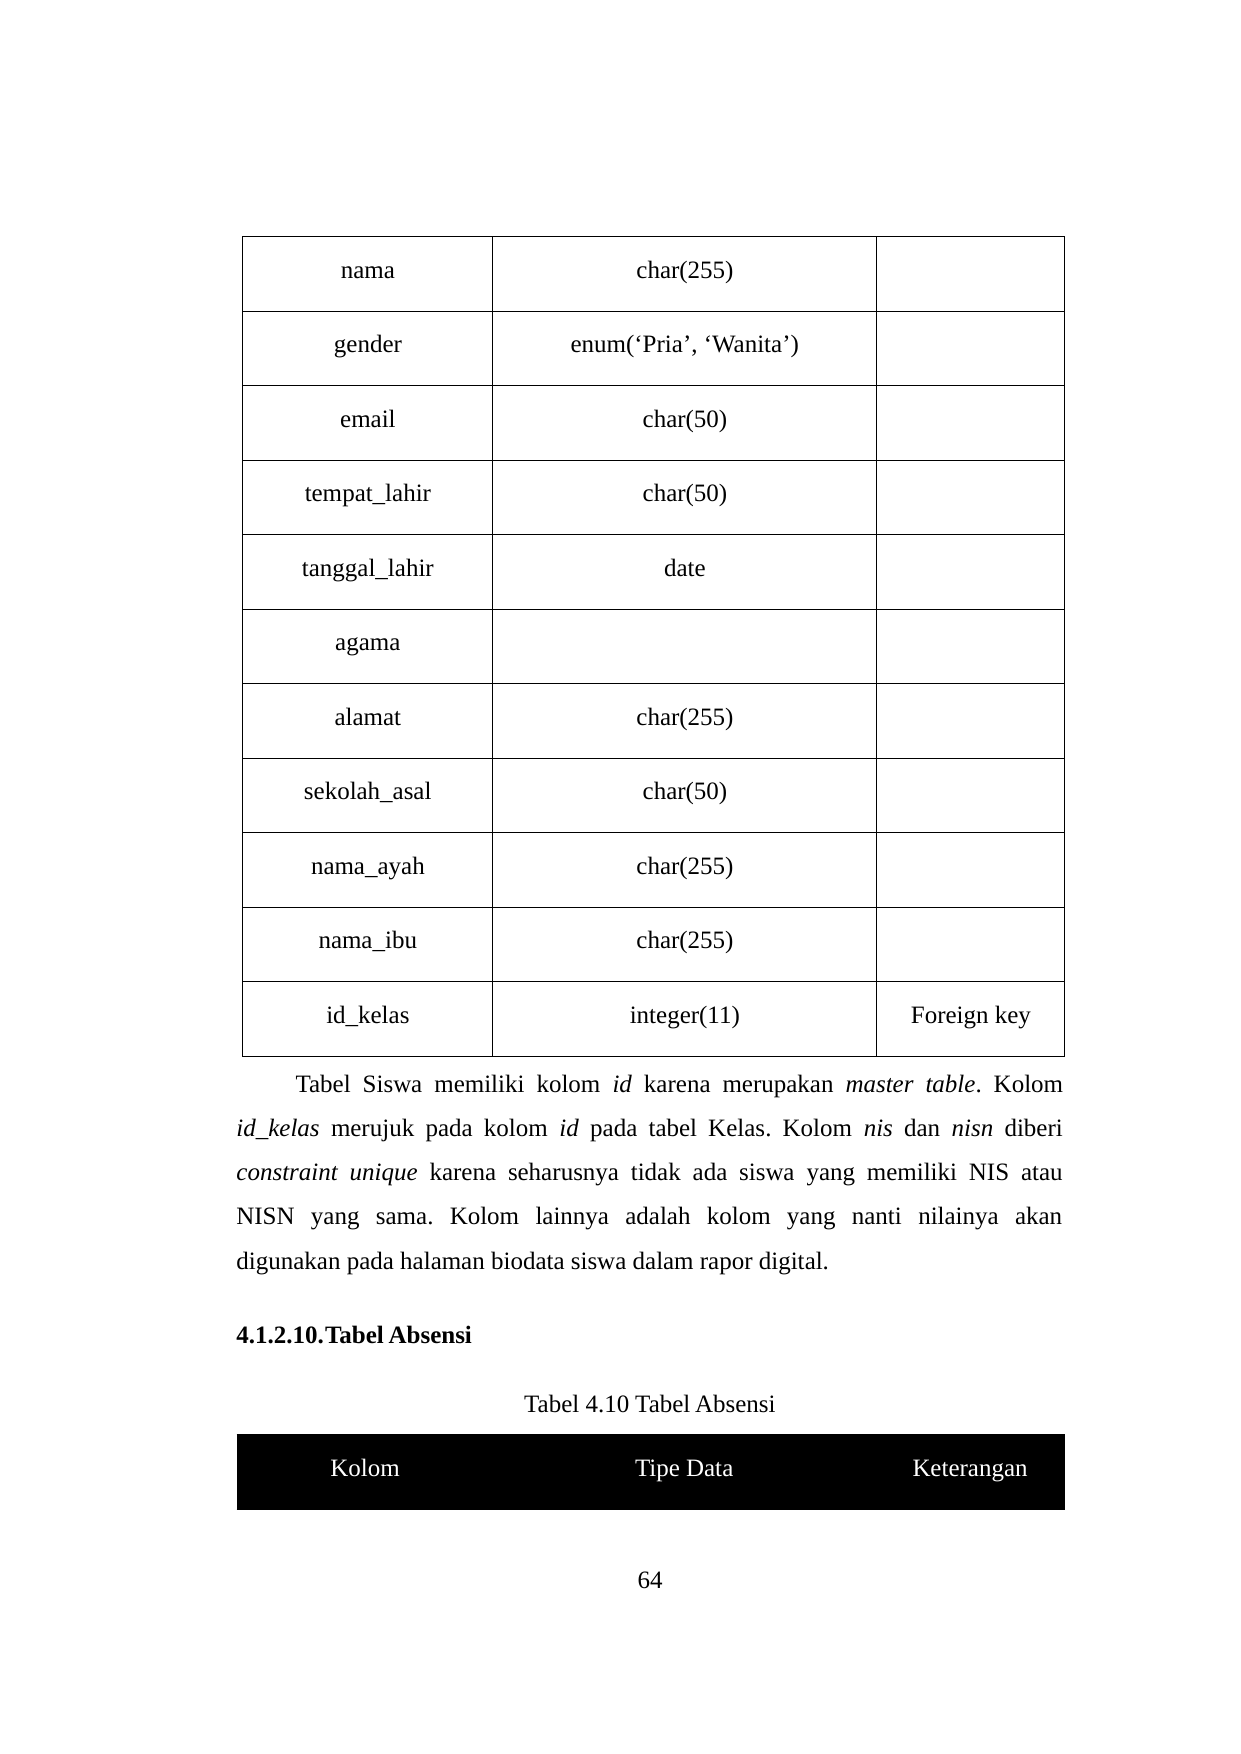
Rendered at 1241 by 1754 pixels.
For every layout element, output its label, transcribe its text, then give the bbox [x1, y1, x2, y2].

table_cell Foreign key [877, 982, 1064, 1056]
table_cell email [243, 386, 492, 460]
table_header Tipe Data [493, 1435, 874, 1509]
text Tabel Siswa memiliki kolom id karena merupakan master table. Kolom id_kelas merujuk pada kolom id pada tabel Kelas. Kolom nis dan nisn diberi constraint unique karena seharusnya tidak ada siswa yang memiliki NIS atau NISN yang sama. Kolom lainnya adalah kolom yang nanti nilainya akan digunakan pada halaman biodata siswa dalam rapor digital. [236, 1057, 1063, 1278]
table_cell [877, 312, 1064, 385]
subtitle Tabel Absensi [236, 1308, 1063, 1352]
table_cell char(50) [493, 461, 876, 534]
text Tabel 4.10 Tabel Absensi [236, 1377, 1063, 1422]
table_cell char(50) [493, 759, 876, 832]
table_cell [493, 610, 876, 683]
table_cell [877, 535, 1064, 609]
table_header Keterangan [876, 1435, 1064, 1509]
table_cell [877, 759, 1064, 832]
table_cell [877, 461, 1064, 534]
table_header Kolom [238, 1435, 492, 1509]
table_cell enum(‘Pria’, ‘Wanita’) [493, 312, 876, 385]
table_cell agama [243, 610, 492, 683]
table_cell [877, 908, 1064, 981]
table_cell sekolah_asal [243, 759, 492, 832]
table_cell id_kelas [243, 982, 492, 1056]
table_cell nama_ibu [243, 908, 492, 981]
table_cell tempat_lahir [243, 461, 492, 534]
table_cell date [493, 535, 876, 609]
table_cell char(255) [493, 833, 876, 907]
table_cell integer(11) [493, 982, 876, 1056]
table_cell nama_ayah [243, 833, 492, 907]
table_cell [877, 610, 1064, 683]
table_cell char(50) [493, 386, 876, 460]
table_cell nama [243, 237, 492, 311]
table_cell [877, 237, 1064, 311]
table_cell char(255) [493, 684, 876, 758]
table_cell char(255) [493, 908, 876, 981]
table_cell [877, 684, 1064, 758]
table_cell alamat [243, 684, 492, 758]
table_cell char(255) [493, 237, 876, 311]
table_cell [877, 833, 1064, 907]
table_cell tanggal_lahir [243, 535, 492, 609]
table_cell [877, 386, 1064, 460]
table_cell gender [243, 312, 492, 385]
